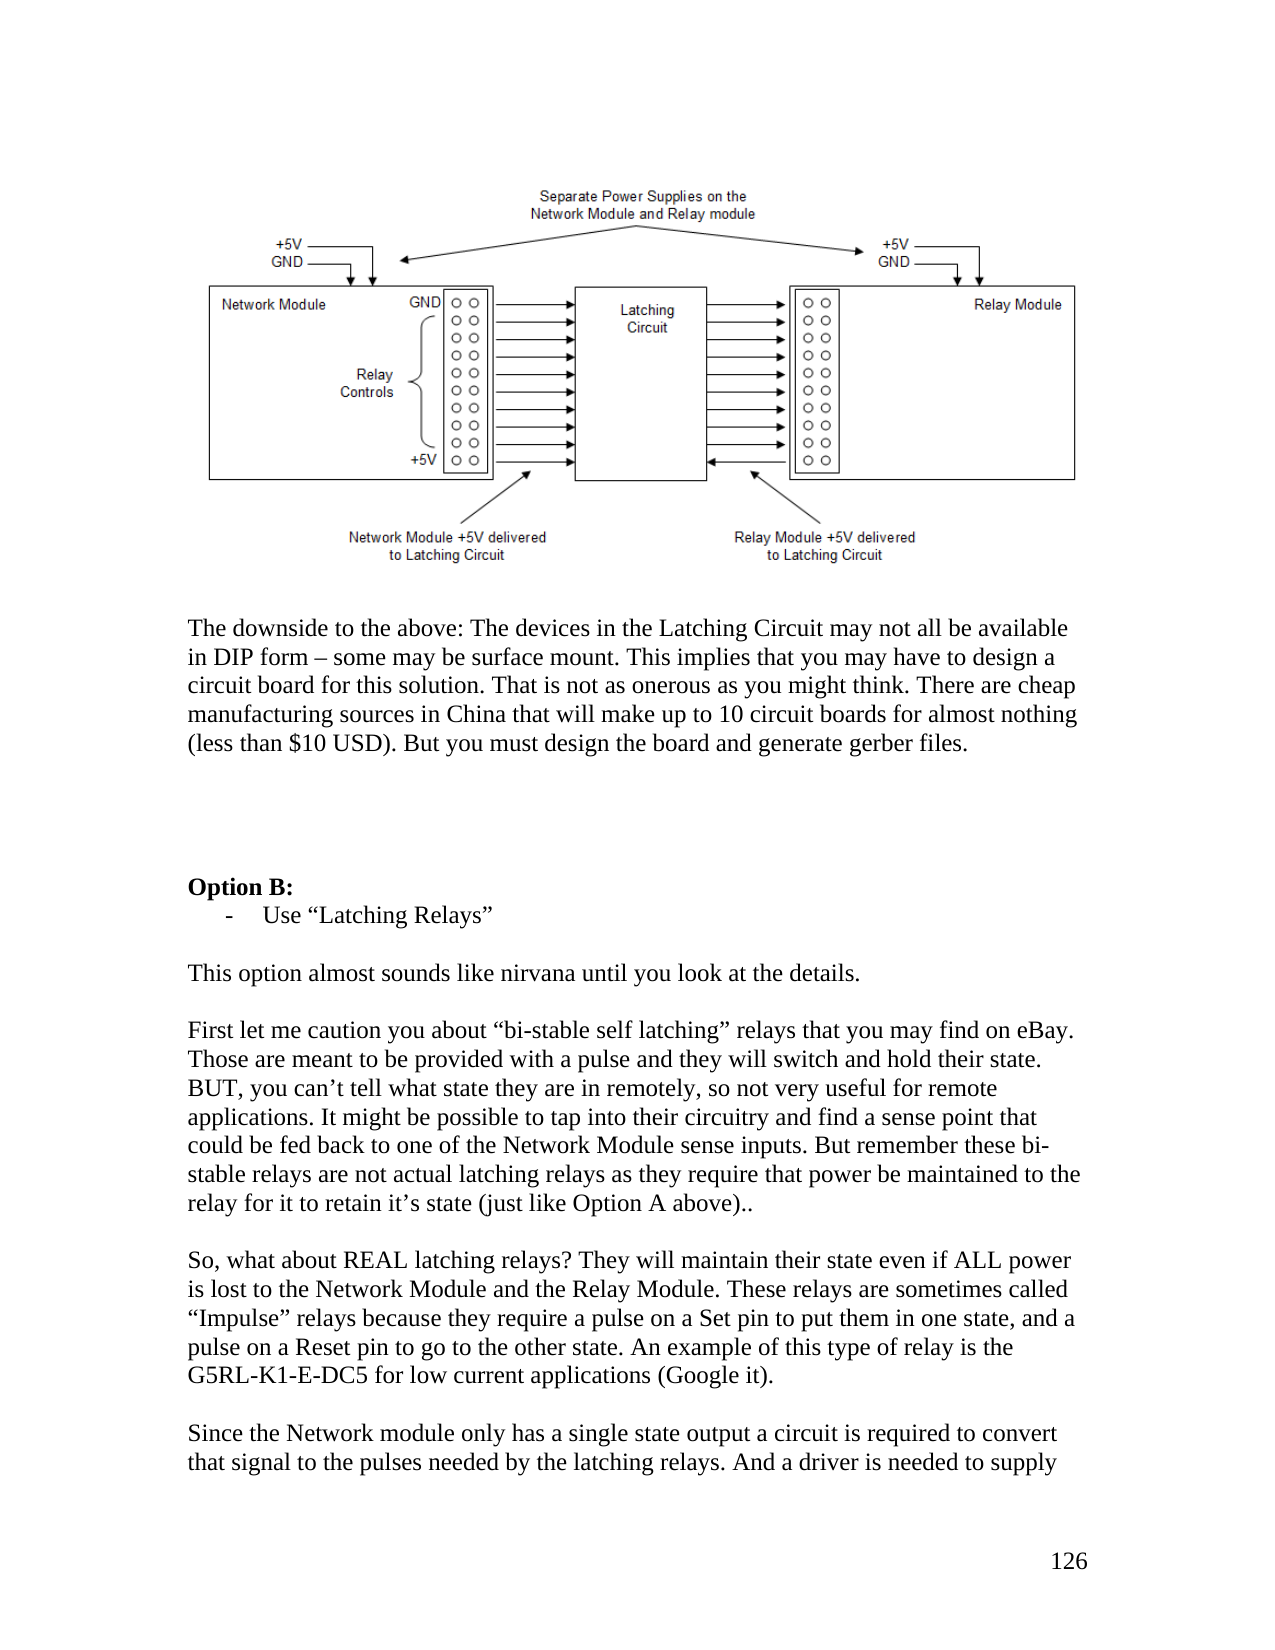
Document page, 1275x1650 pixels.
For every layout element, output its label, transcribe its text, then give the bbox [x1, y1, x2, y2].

text Option B: [187, 872, 1087, 900]
text The downside to the above: The devices in the Latching Circuit may not all be available in DIP form – some may be surface mount. This implies that you may have to design a circuit board for this solution. That is not as onerous as you might think. There are cheap manufacturing sources in China that will make up to 10 circuit boards for almost nothing (less than $10 USD). But you must design the board and generate gerber files. [187, 613, 1087, 757]
text First let me caution you about “bi-stable self latching” relays that you may find on eBay. Those are meant to be provided with a pulse and they will switch and hold their state. BUT, you can’t tell what state they are in remotely, so not very useful for remote applications. It might be possible to tap into their circuitry and find a sense point that could be fed back to one of the Network Module sense inputs. But remember these bi-stable relays are not actual latching relays as they require that power be maintained to the relay for it to retain it’s state (just like Option A above).. [187, 1015, 1087, 1217]
picture [187, 150, 1084, 584]
text Since the Network module only has a single state output a circuit is required to convert that signal to the pulses needed by the latching relays. And a driver is needed to supply [187, 1418, 1087, 1475]
text So, what about REAL latching relays? They will maintain their state even if ALL power is lost to the Network Module and the Relay Module. These relays are sometimes called “Impulse” relays because they require a pulse on a Set pin to put them in one state, and a pulse on a Reset pin to go to the other state. An example of this type of relay is the G5RL-K1-E-DC5 for low current applications (Google it). [187, 1245, 1087, 1389]
text This option almost sounds like nirvana until you look at the details. [187, 958, 1087, 987]
list Use “Latching Relays” [225, 900, 1087, 929]
